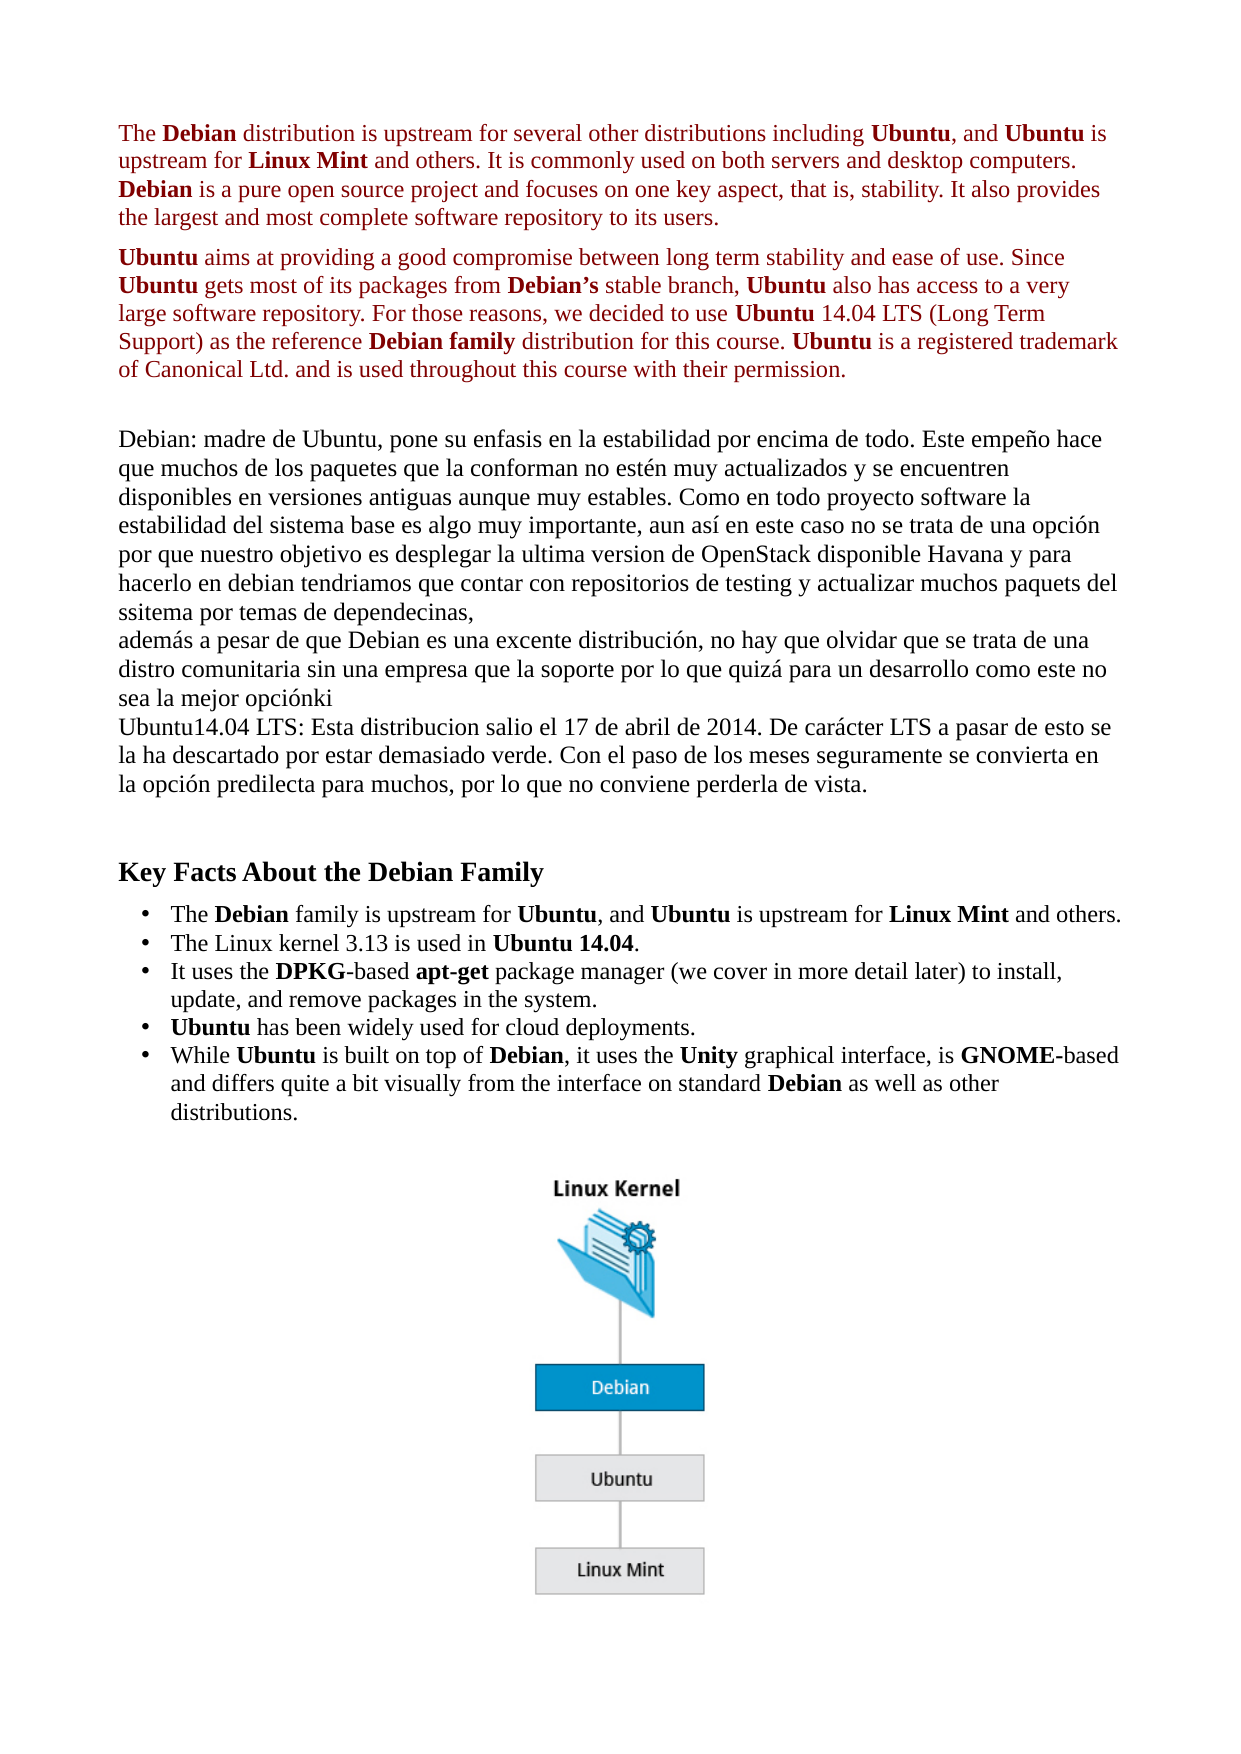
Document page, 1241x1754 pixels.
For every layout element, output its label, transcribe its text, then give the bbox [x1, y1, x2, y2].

text Ubuntu14.04 LTS: Esta distribucion salio el 17 de abril de 2014. De carácter LTS a pasar de esto se la ha descartado por estar demasiado verde. Con el paso de los meses seguramente se convierta en la opción predilecta para muchos, por lo que no conviene perderla de vista. [118, 712, 1122, 798]
text Debian: madre de Ubuntu, pone su enfasis en la estabilidad por encima de todo. Este empeño hace que muchos de los paquetes que la conforman no estén muy actualizados y se encuentren disponibles en versiones antiguas aunque muy estables. Como en todo proyecto software la estabilidad del sistema base es algo muy importante, aun así en este caso no se trata de una opción por que nuestro objetivo es desplegar la ultima version de OpenStack disponible Havana y para hacerlo en debian tendriamos que contar con repositorios de testing y actualizar muchos paquets del ssitema por temas de dependecinas, [118, 424, 1122, 625]
text además a pesar de que Debian es una excente distribución, no hay que olvidar que se trata de una distro comunitaria sin una empresa que la soporte por lo que quizá para un desarrollo como este no sea la mejor opciónki [118, 625, 1122, 712]
text Key Facts About the Debian Family [118, 855, 1122, 887]
list It uses the DPKG-based apt-get package manager (we cover in more detail later) to install, update, and remove packages in the system. [170, 956, 1122, 1013]
list Ubuntu has been widely used for cloud deployments. [170, 1013, 1122, 1041]
picture [509, 1153, 731, 1621]
list The Linux kernel 3.13 is used in Ubuntu 14.04. [170, 928, 1122, 956]
text The Debian distribution is upstream for several other distributions including Ubuntu, and Ubuntu is upstream for Linux Mint and others. It is commonly used on both servers and desktop computers. Debian is a pure open source project and focuses on one key aspect, that is, stability. It also provides the largest and most complete software repository to its users. [118, 118, 1122, 230]
list The Debian family is upstream for Ubuntu, and Ubuntu is upstream for Linux Mint and others. [170, 900, 1122, 928]
text Ubuntu aims at providing a good compromise between long term stability and ease of use. Since Ubuntu gets most of its packages from Debian’s stable branch, Ubuntu also has access to a very large software repository. For those reasons, we decided to use Ubuntu 14.04 LTS (Long Term Support) as the reference Debian family distribution for this course. Ubuntu is a registered trademark of Canonical Ltd. and is used throughout this course with their permission. [118, 243, 1122, 383]
list While Ubuntu is built on top of Debian, it uses the Unity graphical interface, is GNOME-based and differs quite a bit visually from the interface on standard Debian as well as other distributions. [170, 1041, 1122, 1125]
